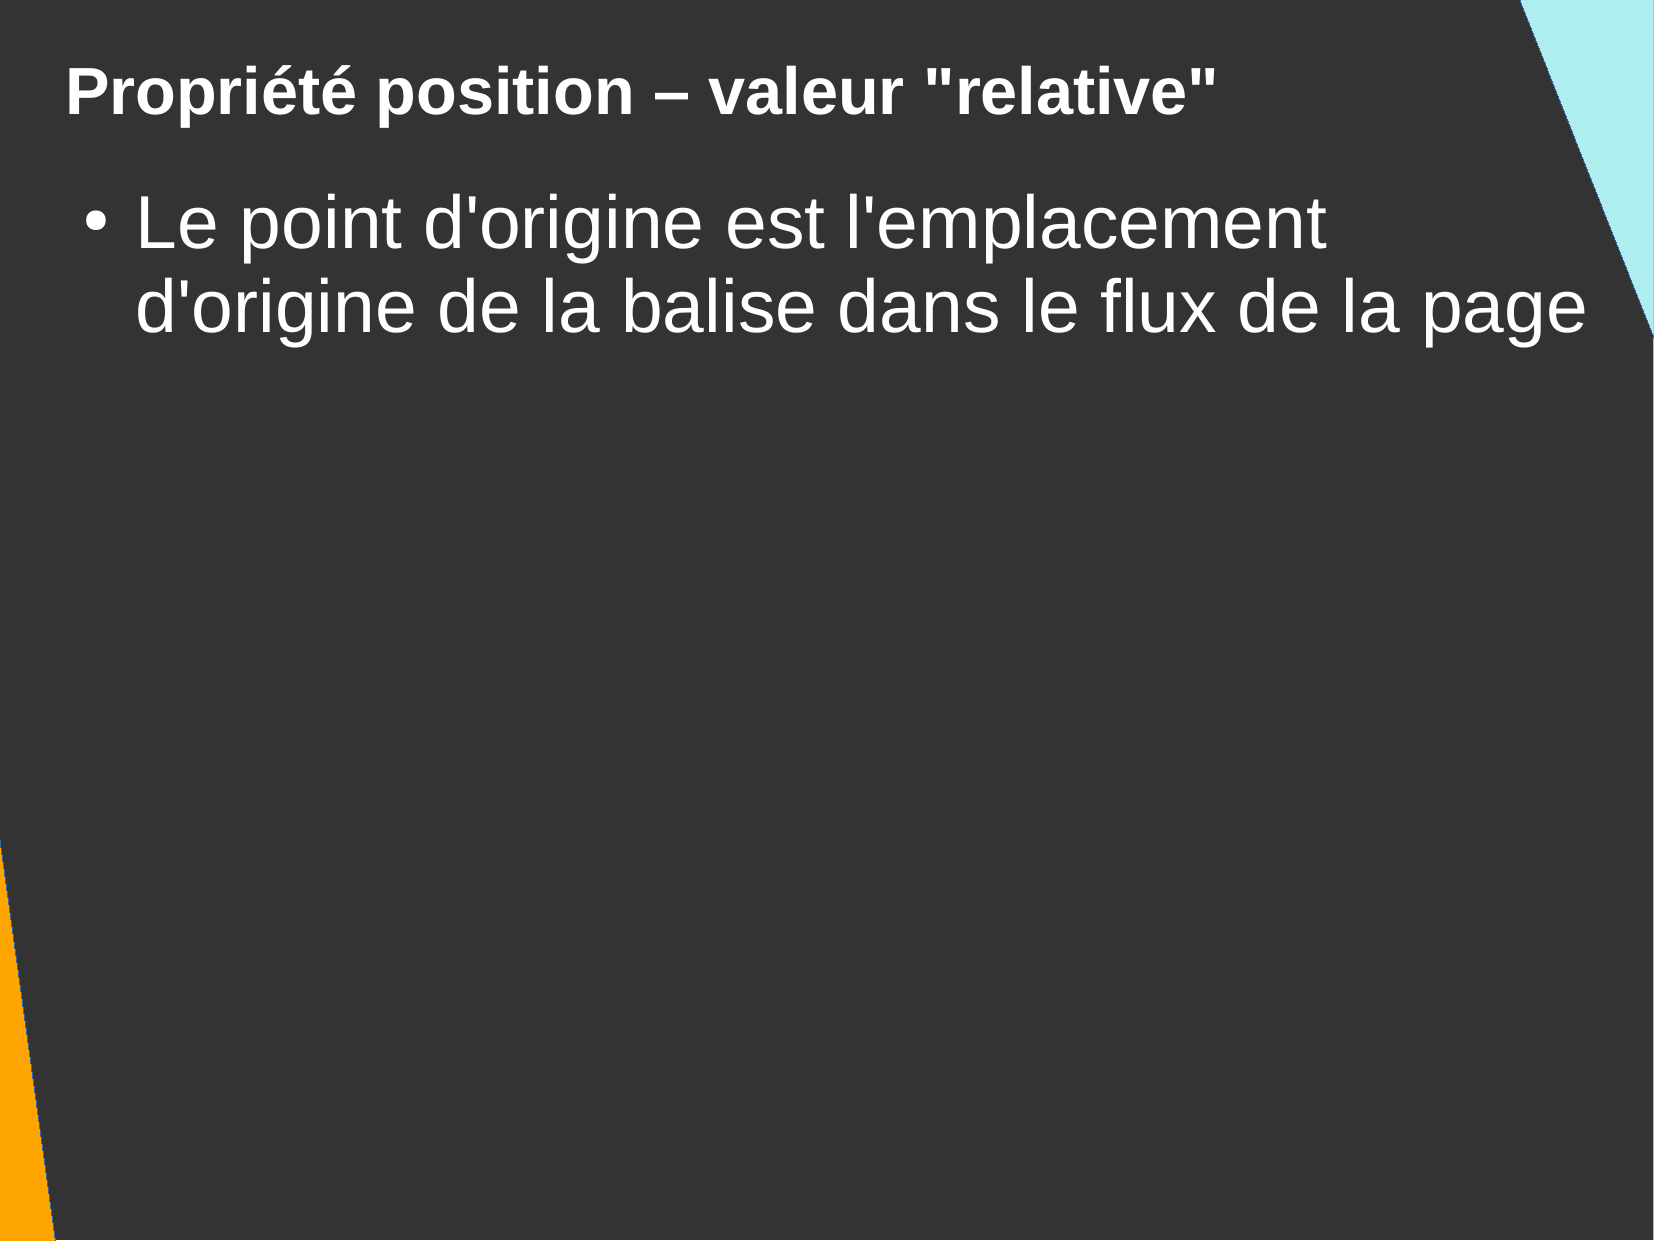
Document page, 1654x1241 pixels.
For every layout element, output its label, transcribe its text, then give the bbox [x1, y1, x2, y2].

title Propriété position – valeur "relative" [64, 54, 1553, 135]
text_box [1520, 0, 1654, 338]
text_box [0, 839, 56, 1241]
list Le point d'origine est l'emplacement d'origine de la balise dans le flux de la page [64, 180, 1604, 402]
